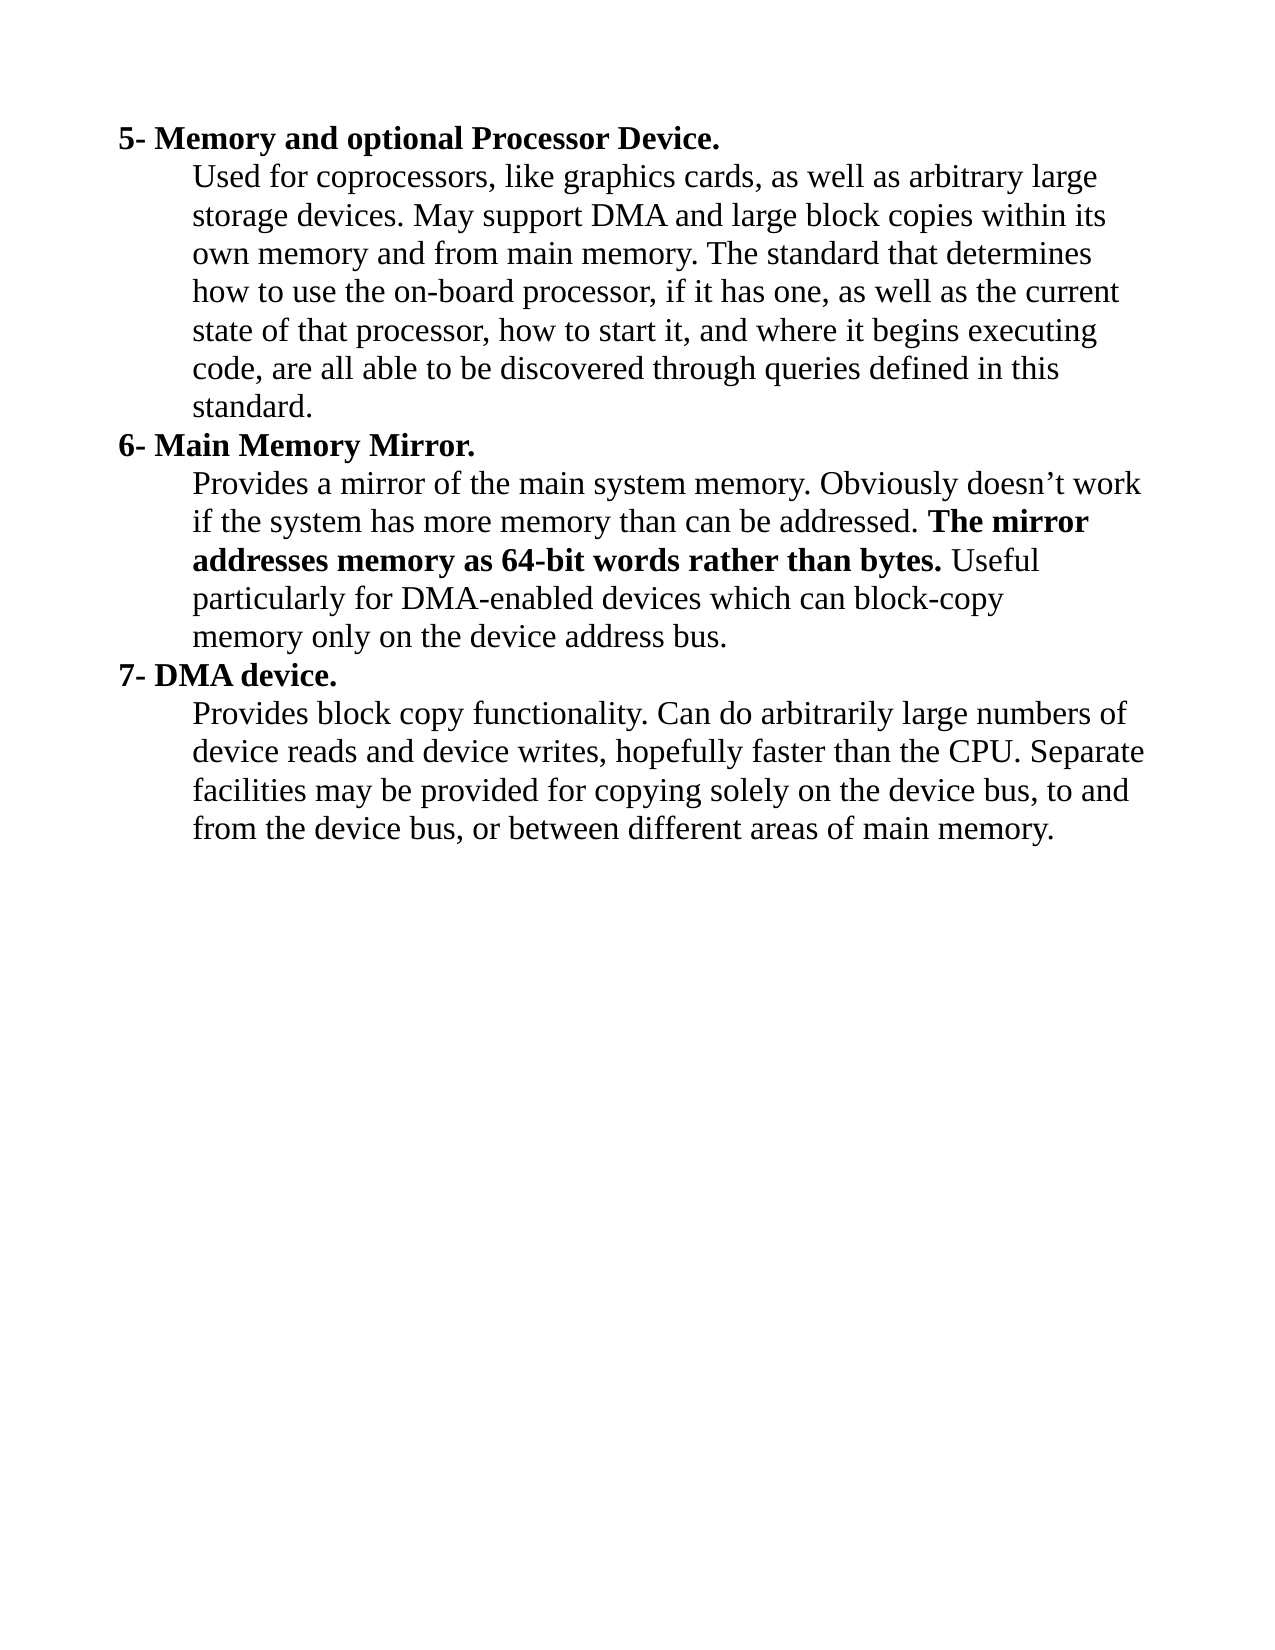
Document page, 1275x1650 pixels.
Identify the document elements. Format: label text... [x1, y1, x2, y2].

text Provides block copy functionality. Can do arbitrarily large numbers of device reads and device writes, hopefully faster than the CPU. Separate facilities may be provided for copying solely on the device bus, to and from the device bus, or between different areas of main memory. [118, 693, 1157, 846]
text 6- Main Memory Mirror. [118, 425, 1157, 463]
text 5- Memory and optional Processor Device. [118, 118, 1157, 156]
text 7- DMA device. [118, 655, 1157, 693]
text Used for coprocessors, like graphics cards, as well as arbitrary large storage devices. May support DMA and large block copies within its own memory and from main memory. The standard that determines how to use the on-board processor, if it has one, as well as the current state of that processor, how to start it, and where it begins executing code, are all able to be discovered through queries defined in this standard. [118, 156, 1157, 425]
text Provides a mirror of the main system memory. Obviously doesn’t work if the system has more memory than can be addressed. The mirror addresses memory as 64-bit words rather than bytes. Useful particularly for DMA-enabled devices which can block-copy memory only on the device address bus. [118, 463, 1157, 655]
